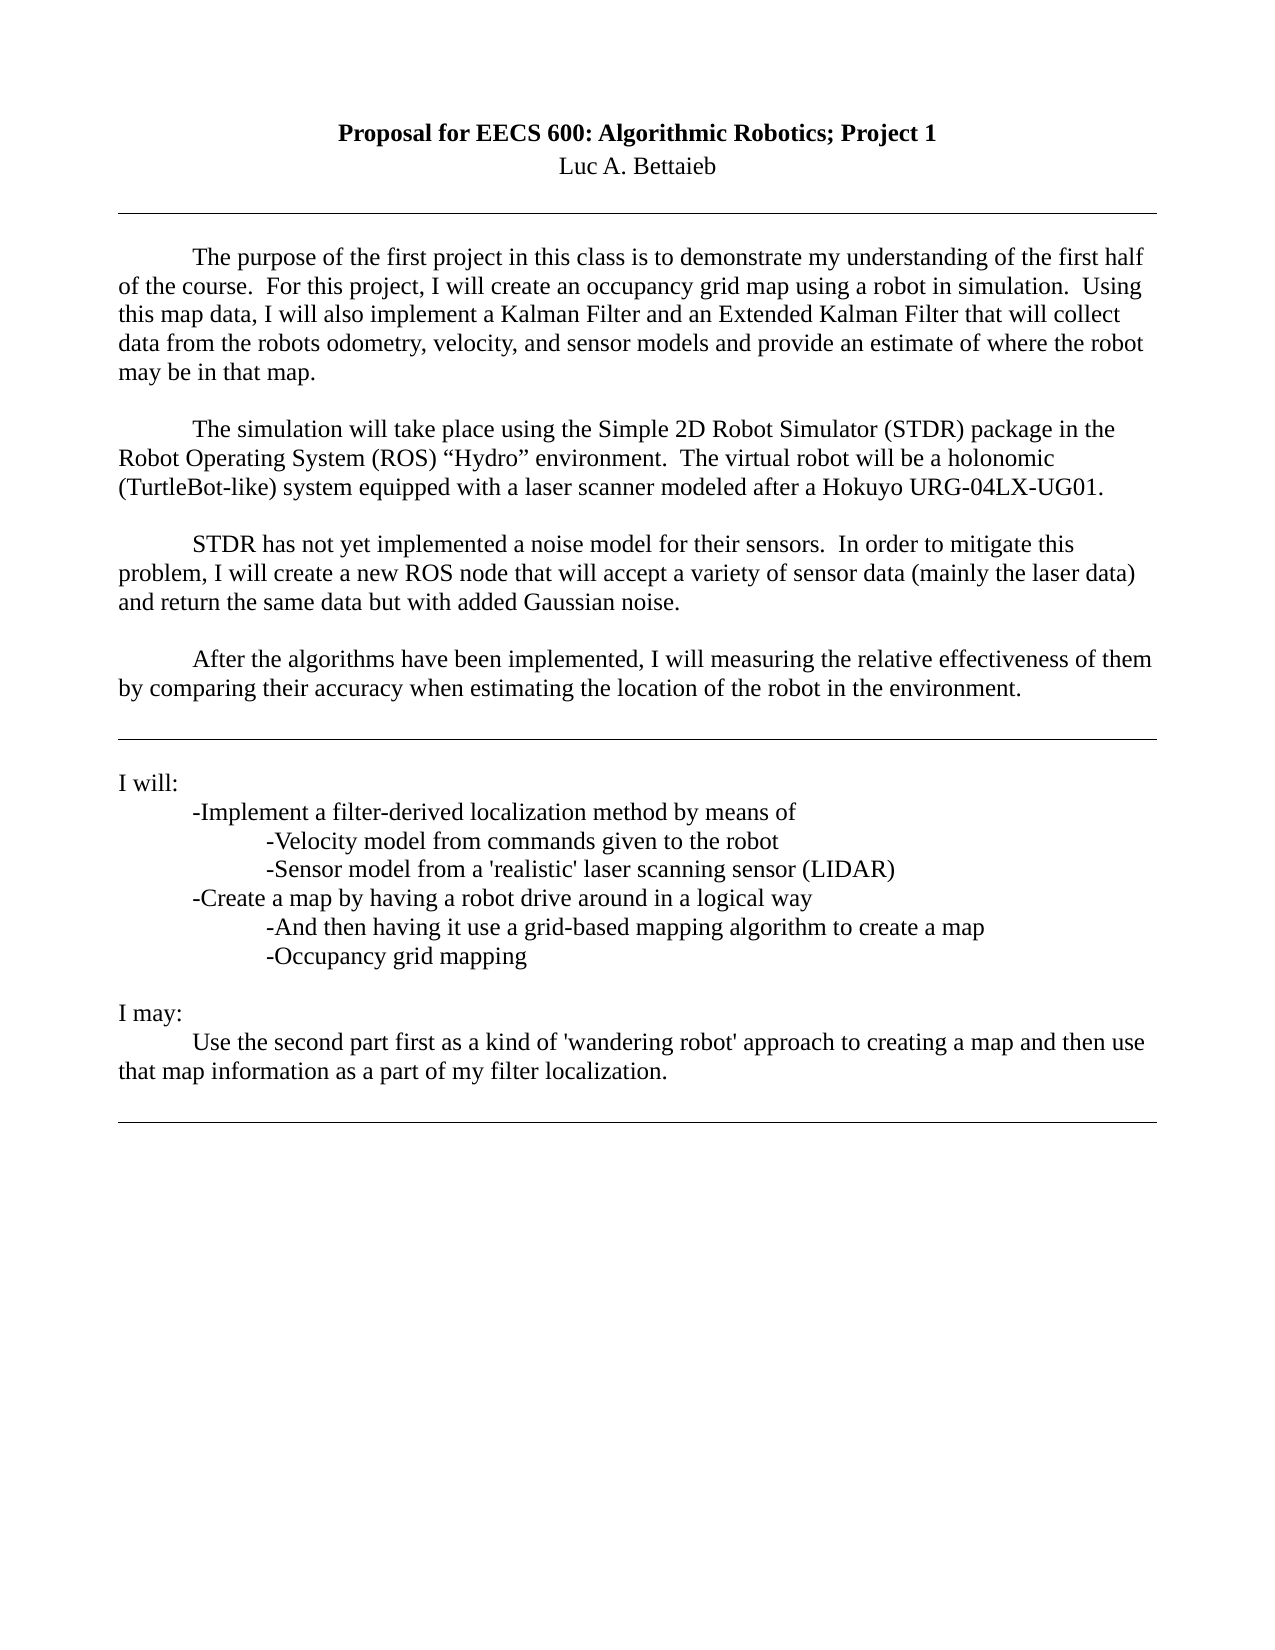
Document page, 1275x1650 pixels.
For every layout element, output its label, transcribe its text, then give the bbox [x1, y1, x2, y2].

text -Velocity model from commands given to the robot [118, 826, 1157, 854]
text The simulation will take place using the Simple 2D Robot Simulator (STDR) package in the Robot Operating System (ROS) “Hydro” environment. The virtual robot will be a holonomic (TurtleBot-like) system equipped with a laser scanner modeled after a Hokuyo URG-04LX-UG01. [118, 414, 1157, 501]
text I may: [118, 998, 1157, 1027]
text -Occupancy grid mapping [118, 941, 1157, 969]
text -Implement a filter-derived localization method by means of [118, 797, 1157, 826]
text -And then having it use a grid-based mapping algorithm to create a map [118, 912, 1157, 941]
text Luc A. Bettaieb [118, 147, 1157, 213]
text Use the second part first as a kind of 'wandering robot' approach to creating a map and then use that map information as a part of my filter localization. [118, 1027, 1157, 1084]
text I will: [118, 768, 1157, 797]
text -Sensor model from a 'realistic' laser scanning sensor (LIDAR) [118, 854, 1157, 883]
text -Create a map by having a robot drive around in a logical way [118, 883, 1157, 912]
text Proposal for EECS 600: Algorithmic Robotics; Project 1 [118, 118, 1157, 147]
text STDR has not yet implemented a noise model for their sensors. In order to mitigate this problem, I will create a new ROS node that will accept a variety of sensor data (mainly the laser data) and return the same data but with added Gaussian noise. [118, 529, 1157, 616]
text The purpose of the first project in this class is to demonstrate my understanding of the first half of the course. For this project, I will create an occupancy grid map using a robot in simulation. Using this map data, I will also implement a Kalman Filter and an Extended Kalman Filter that will collect data from the robots odometry, velocity, and sensor models and provide an estimate of where the robot may be in that map. [118, 242, 1157, 386]
text After the algorithms have been implemented, I will measuring the relative effectiveness of them by comparing their accuracy when estimating the location of the robot in the environment. [118, 644, 1157, 702]
